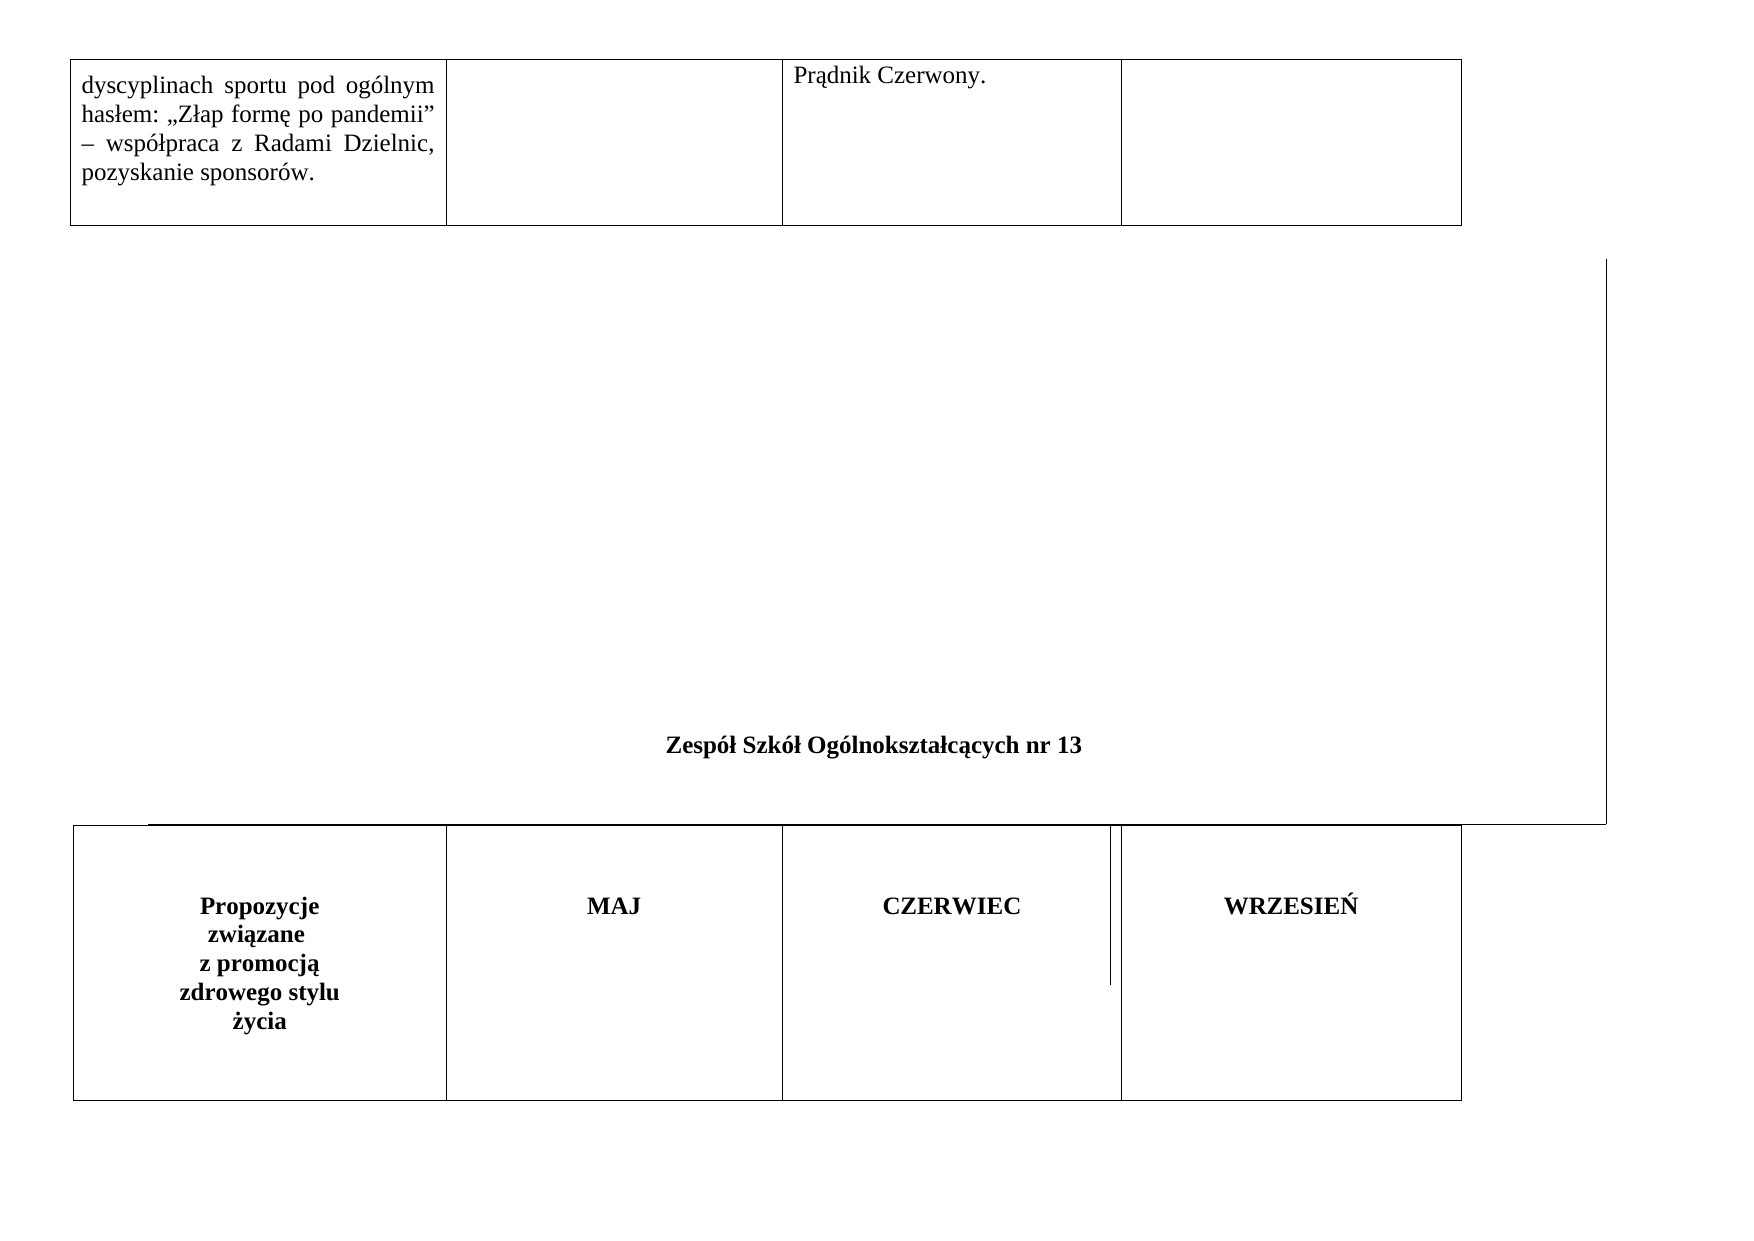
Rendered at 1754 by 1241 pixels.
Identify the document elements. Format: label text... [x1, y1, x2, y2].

table_cell [447, 60, 782, 225]
table_cell [1122, 60, 1461, 225]
table_header Propozycje związane z promocją zdrowego stylu życia [86, 827, 434, 1099]
table_header CZERWIEC [783, 826, 1121, 1100]
table_header WRZESIEŃ [1122, 826, 1461, 1100]
table_header MAJ [447, 826, 782, 1100]
table_cell dyscyplinach sportu pod ogólnym hasłem: „Złap formę po pandemii” – współpraca z Radami Dzielnic, pozyskanie sponsorów. [71, 60, 446, 225]
table_header [74, 826, 85, 1100]
text Zespół Szkół Ogólnokształcących nr 13 [149, 665, 1605, 823]
table_cell Prądnik Czerwony. [783, 60, 1121, 225]
table_header [435, 826, 446, 1100]
